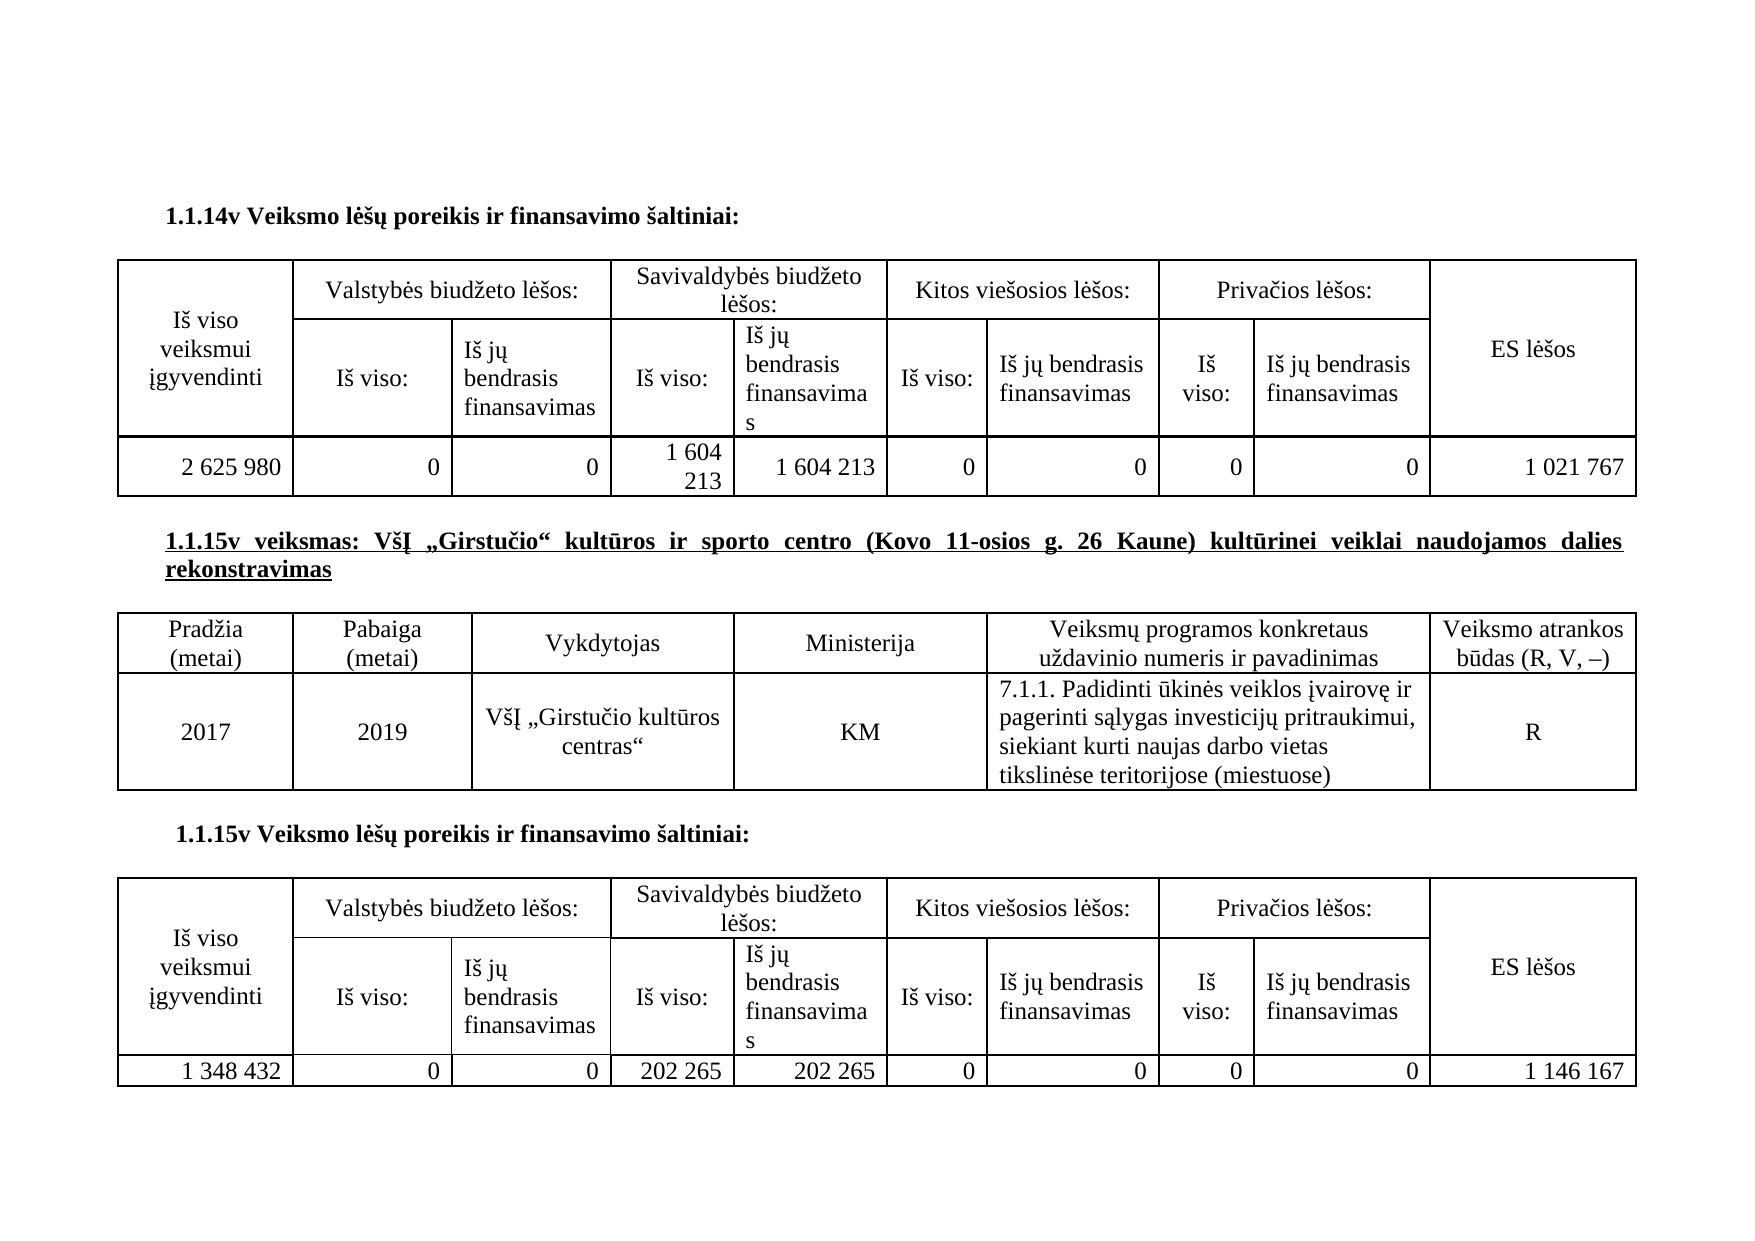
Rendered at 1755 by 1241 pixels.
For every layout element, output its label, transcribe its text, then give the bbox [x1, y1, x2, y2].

table_cell [965, 230, 990, 259]
table_cell Iš viso veiksmui įgyvendinti [119, 261, 292, 435]
table_cell Iš jų bendrasis finansavimas [1255, 320, 1429, 435]
table_cell Iš jų bendrasis finansavimas [988, 939, 1158, 1054]
table_cell 0 [453, 438, 610, 495]
table_cell [293, 583, 346, 612]
table_cell [1532, 230, 1636, 259]
table_cell [118, 848, 215, 877]
table_cell [485, 583, 611, 612]
table_cell Savivaldybės biudžeto lėšos: [612, 879, 886, 937]
table_cell Iš viso: [888, 320, 986, 435]
table_cell [293, 791, 346, 819]
table_cell [1430, 583, 1532, 612]
table_cell [485, 848, 611, 877]
table_cell [1140, 583, 1198, 612]
table_cell Privačios lėšos: [1160, 261, 1429, 318]
table_cell Iš viso veiksmui įgyvendinti [119, 879, 292, 1054]
table_cell [1323, 848, 1430, 877]
table_cell Valstybės biudžeto lėšos: [294, 261, 610, 318]
table_cell [1276, 230, 1391, 259]
table_cell [248, 791, 293, 819]
table_cell [153, 230, 293, 259]
table_cell [118, 230, 153, 259]
table_cell Kitos viešosios lėšos: [888, 261, 1158, 318]
table_cell Iš viso: [294, 320, 451, 435]
table_cell Iš viso: [1160, 939, 1253, 1054]
table_cell Iš jų bendrasis finansavimas [735, 320, 886, 435]
table_cell 2 625 980 [119, 438, 292, 495]
table_header 1.1.14v Veiksmo lėšų poreikis ir finansavimo šaltiniai: [153, 201, 1430, 230]
table_cell 7.1.1. Padidinti ūkinės veiklos įvairovę ir pagerinti sąlygas investicijų pritraukimui, siekiant kurti naujas darbo vietas tikslinėse teritorijose (miestuose) [988, 674, 1429, 789]
table_cell [746, 848, 829, 877]
table_cell Iš viso: [888, 939, 986, 1054]
table_cell [1323, 583, 1430, 612]
table_cell 0 [888, 438, 986, 495]
table_cell [1059, 583, 1140, 612]
table_cell 1.1.15v veiksmas: VšĮ „Girstučio“ kultūros ir sporto centro (Kovo 11-osios g. 26 Kaune) kultūrinei veiklai naudojamos dalies rekonstravimas [153, 497, 1636, 583]
table_cell [611, 791, 635, 819]
table_cell Iš jų bendrasis finansavimas [452, 938, 610, 1054]
table_cell [1059, 791, 1140, 819]
table_cell [1159, 230, 1276, 259]
table_cell 0 [1160, 1056, 1253, 1084]
table_cell [1323, 791, 1430, 819]
table_cell [930, 848, 1058, 877]
table_cell 0 [988, 438, 1158, 495]
table_cell 2017 [119, 674, 292, 789]
table_cell 202 265 [612, 1056, 733, 1084]
table_cell Iš viso: [612, 320, 733, 435]
table_cell 1.1.15v Veiksmo lėšų poreikis ir finansavimo šaltiniai: [118, 820, 1636, 848]
table_cell [1463, 230, 1532, 259]
table_cell [611, 230, 733, 259]
table_cell [1198, 583, 1322, 612]
table_cell 2019 [294, 674, 471, 789]
table_cell [611, 848, 635, 877]
table_cell 1 021 767 [1431, 438, 1635, 495]
table_cell Iš jų bendrasis finansavimas [453, 320, 610, 435]
table_cell [485, 791, 611, 819]
table_cell [746, 791, 829, 819]
table_cell [1140, 791, 1198, 819]
table_cell [293, 230, 452, 259]
table_cell 0 [1255, 1056, 1429, 1084]
table_cell 0 [294, 1055, 451, 1084]
table_cell VšĮ „Girstučio kultūros centras“ [473, 674, 733, 789]
table_cell [1198, 791, 1322, 819]
table_cell Iš viso: [294, 938, 451, 1054]
table_cell Ministerija [735, 614, 986, 672]
table_cell [1532, 583, 1636, 612]
table_cell [1078, 230, 1158, 259]
table_cell [346, 791, 485, 819]
table_cell ES lėšos [1431, 879, 1635, 1054]
table_cell 1 604 213 [735, 438, 886, 495]
table_cell [346, 583, 485, 612]
table_cell [635, 791, 746, 819]
table_cell [829, 791, 930, 819]
table_cell [215, 791, 248, 819]
table_cell [248, 583, 293, 612]
table_header [118, 201, 153, 230]
table_cell [611, 583, 635, 612]
table_cell 1 348 432 [119, 1056, 292, 1084]
table_cell Iš viso: [611, 939, 733, 1054]
table_cell [734, 230, 758, 259]
table_cell Veiksmo atrankos būdas (R, V, –) [1431, 614, 1635, 672]
table_cell 1 146 167 [1431, 1056, 1635, 1084]
table_cell [829, 583, 930, 612]
table_cell 0 [294, 438, 451, 495]
table_cell Vykdytojas [473, 614, 733, 672]
table_cell [758, 230, 965, 259]
table_cell [293, 848, 346, 877]
table_cell [829, 848, 930, 877]
table_cell 0 [888, 1056, 986, 1084]
table_cell 0 [453, 1055, 610, 1084]
table_cell Iš jų bendrasis finansavimas [988, 320, 1158, 435]
table_cell 0 [1255, 438, 1429, 495]
table_cell [930, 583, 1058, 612]
table_cell Kitos viešosios lėšos: [888, 879, 1158, 937]
table_cell Pabaiga (metai) [294, 614, 471, 672]
table_cell R [1431, 674, 1635, 789]
table_header [1430, 201, 1636, 230]
table_cell Iš jų bendrasis finansavimas [1255, 939, 1429, 1054]
table_cell [1391, 230, 1462, 259]
table_cell [635, 583, 746, 612]
table_cell [1059, 848, 1140, 877]
table_cell 0 [1160, 438, 1253, 495]
table_cell [482, 230, 611, 259]
table_cell [635, 848, 746, 877]
table_cell [215, 848, 248, 877]
table_cell [746, 583, 829, 612]
table_cell Iš viso: [1160, 320, 1253, 435]
table_cell [990, 230, 1078, 259]
table_cell Valstybės biudžeto lėšos: [294, 879, 610, 937]
table_cell [930, 791, 1058, 819]
table_cell Pradžia (metai) [119, 614, 292, 672]
table_cell Iš jų bendrasis finansavimas [735, 939, 886, 1054]
table_cell [1140, 848, 1198, 877]
table_cell [215, 583, 248, 612]
table_cell [1198, 848, 1322, 877]
table_cell 0 [988, 1056, 1158, 1084]
table_cell [1532, 791, 1636, 819]
table_cell [118, 791, 215, 819]
table_cell [346, 848, 485, 877]
table_cell Savivaldybės biudžeto lėšos: [612, 261, 886, 318]
table_cell 202 265 [735, 1056, 886, 1084]
table_cell KM [735, 674, 986, 789]
table_cell ES lėšos [1431, 261, 1635, 435]
table_cell [118, 497, 153, 583]
table_cell Privačios lėšos: [1160, 879, 1429, 937]
table_cell [452, 230, 482, 259]
table_cell [1430, 791, 1532, 819]
table_cell 1 604 213 [612, 438, 733, 495]
table_cell [1532, 848, 1636, 877]
table_cell [118, 583, 215, 612]
table_cell Veiksmų programos konkretaus uždavinio numeris ir pavadinimas [988, 614, 1429, 672]
table_cell [248, 848, 293, 877]
table_cell [1430, 848, 1532, 877]
